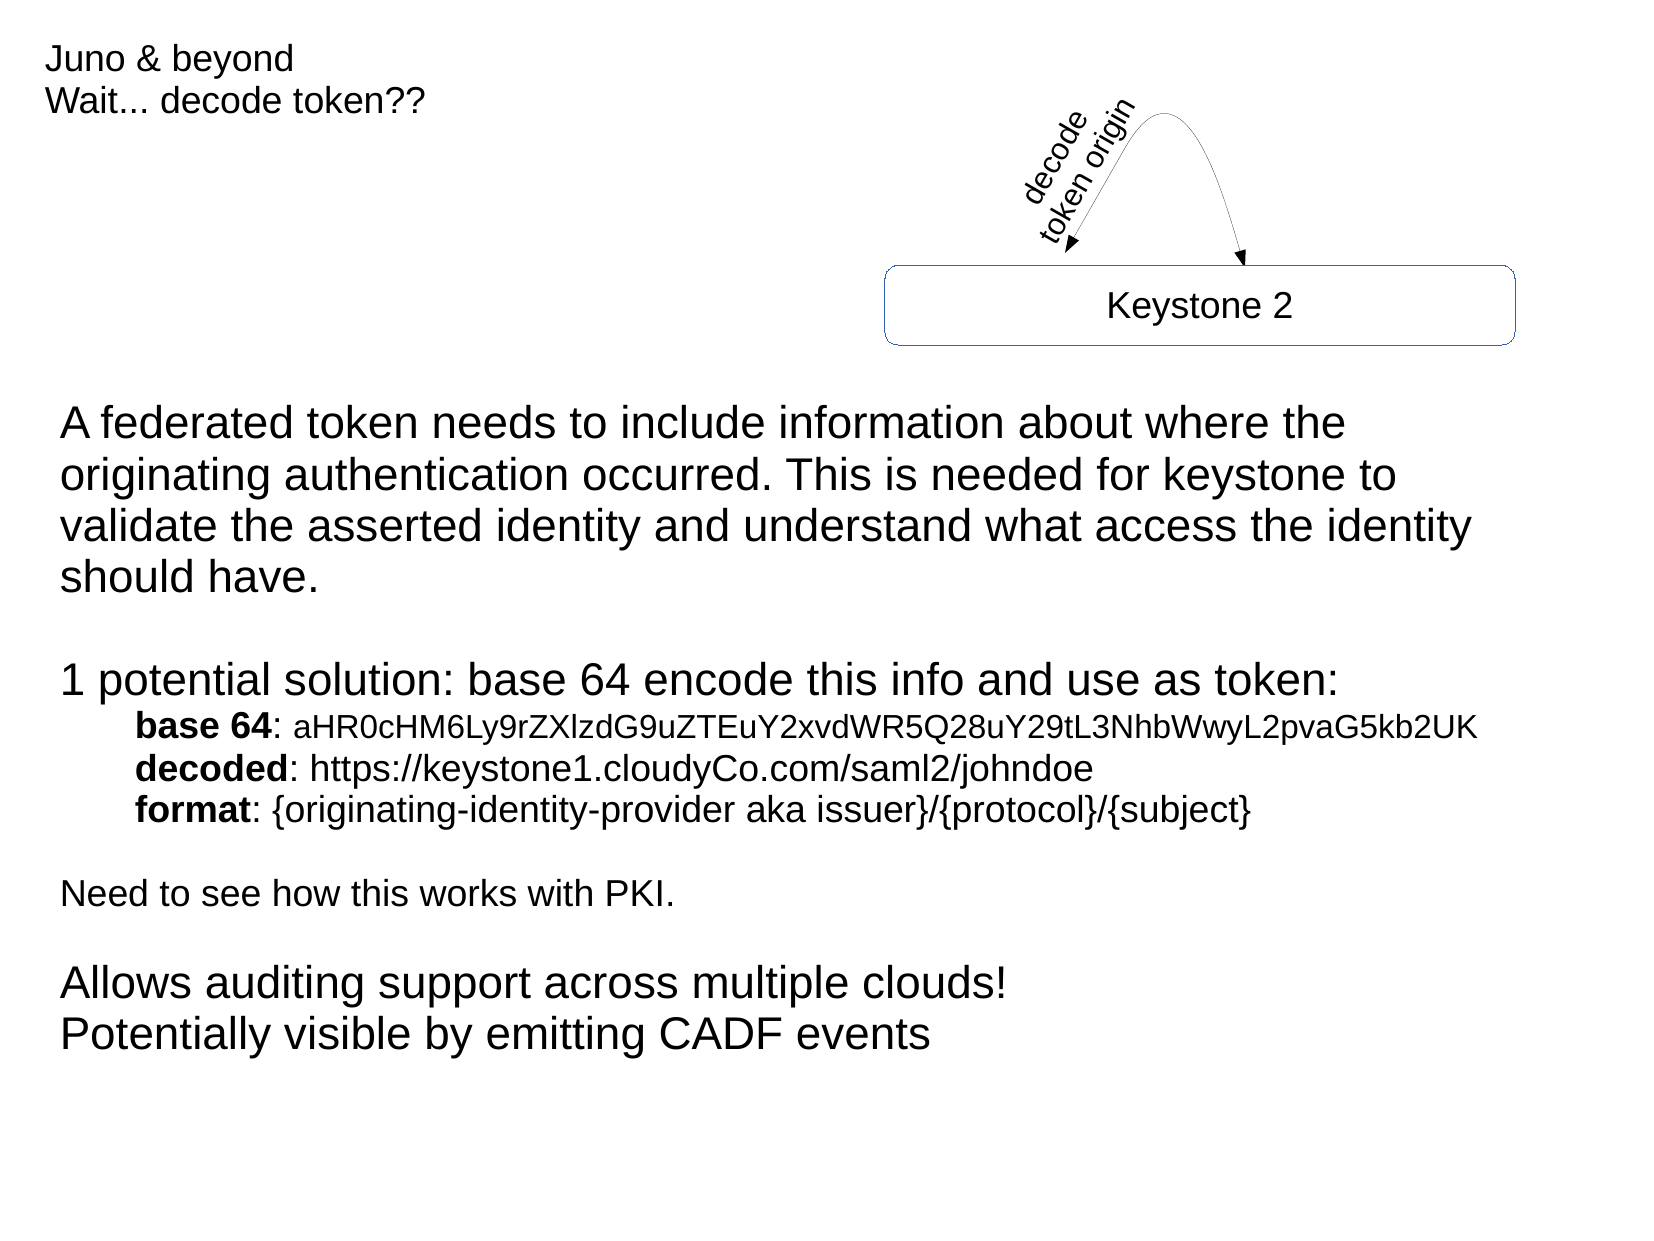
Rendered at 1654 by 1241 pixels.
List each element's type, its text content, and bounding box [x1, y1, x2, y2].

text_box A federated token needs to include information about where the originating authentication occurred. This is needed for keystone to validate the asserted identity and understand what access the identity should have. 1 potential solution: base 64 encode this info and use as token: base 64: aHR0cHM6Ly9rZXlzdG9uZTEuY2xvdWR5Q28uY29tL3NhbWwyL2pvaG5kb2UK decoded: https://keystone1.cloudyCo.com/saml2/johndoe format: {originating-identity-provider aka issuer}/{protocol}/{subject} Need to see how this works with PKI. Allows auditing support across multiple clouds! Potentially visible by emitting CADF events [45, 390, 1576, 1241]
text_box Keystone 2 [884, 265, 1516, 346]
text_box Juno & beyond Wait... decode token?? [30, 30, 736, 129]
